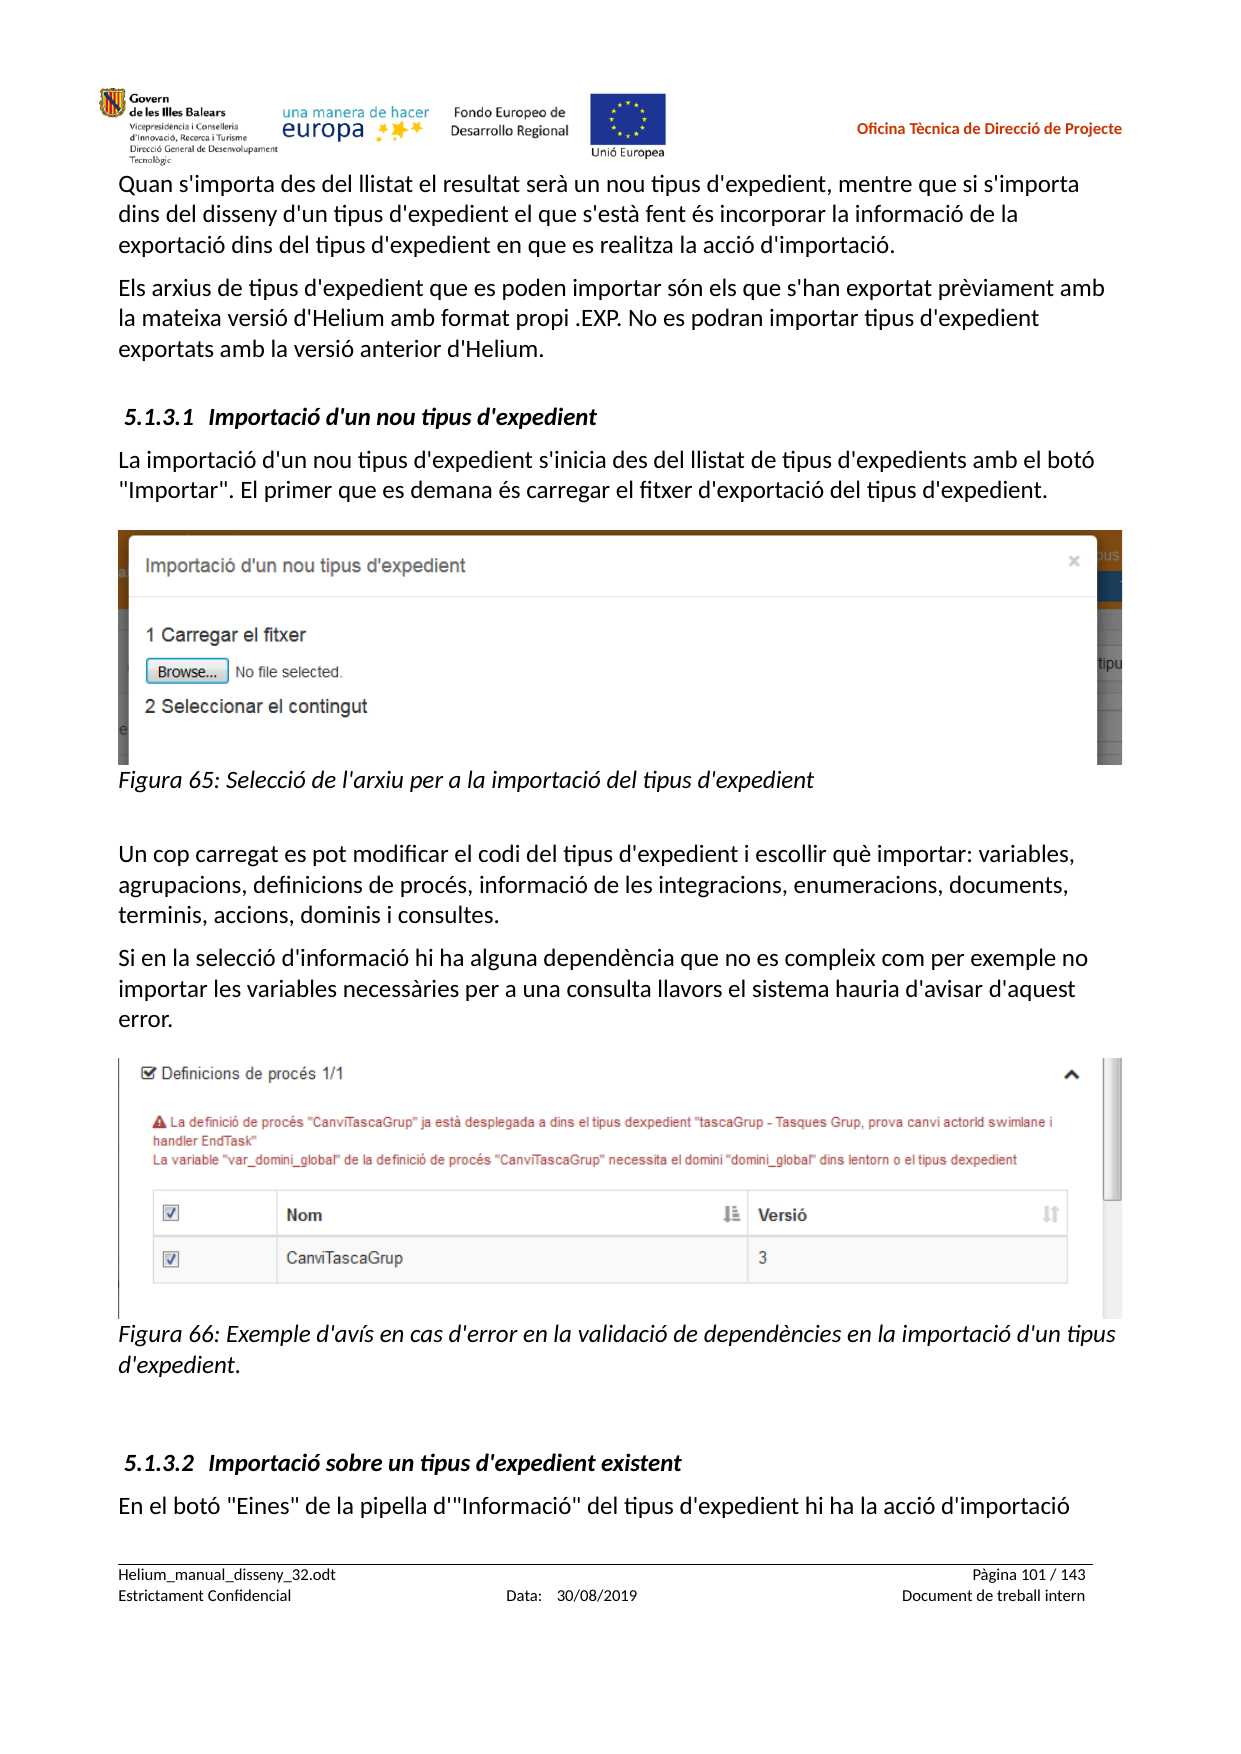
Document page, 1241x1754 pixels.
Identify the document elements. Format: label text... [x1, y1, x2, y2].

text En el botó "Eines" de la pipella d'"Informació" del tipus d'expedient hi ha la acció d'importació [118, 1490, 1122, 1521]
text La importació d'un nou tipus d'expedient s'inicia des del llistat de tipus d'expedients amb el botó "Importar". El primer que es demana és carregar el fitxer d'exportació del tipus d'expedient. [118, 444, 1122, 505]
text Si en la selecció d'informació hi ha alguna dependència que no es compleix com per exemple no importar les variables necessàries per a una consulta llavors el sistema hauria d'avisar d'aquest error. [118, 942, 1122, 1034]
picture [99, 87, 668, 166]
text Figura 65: Selecció de l'arxiu per a la importació del tipus d'expedient [118, 765, 1122, 795]
text Figura 66: Exemple d'avís en cas d'error en la validació de dependències en la importació d'un tipus d'expedient. [118, 1319, 1122, 1379]
text Quan s'importa des del llistat el resultat serà un nou tipus d'expedient, mentre que si s'importa dins del disseny d'un tipus d'expedient el que s'està fent és incorporar la informació de la exportació dins del tipus d'expedient en que es realitza la acció d'importació. [118, 168, 1122, 259]
picture [118, 530, 1123, 765]
text Els arxius de tipus d'expedient que es poden importar són els que s'han exportat prèviament amb la mateixa versió d'Helium amb format propi .EXP. No es podran importar tipus d'expedient exportats amb la versió anterior d'Helium. [118, 272, 1122, 363]
subtitle Importació sobre un tipus d'expedient existent [118, 1447, 1122, 1478]
subtitle Importació d'un nou tipus d'expedient [118, 401, 1122, 431]
text Un cop carregat es pot modificar el codi del tipus d'expedient i escollir què importar: variables, agrupacions, definicions de procés, informació de les integracions, enumeracions, documents, terminis, accions, dominis i consultes. [118, 838, 1122, 930]
picture [118, 1058, 1123, 1319]
